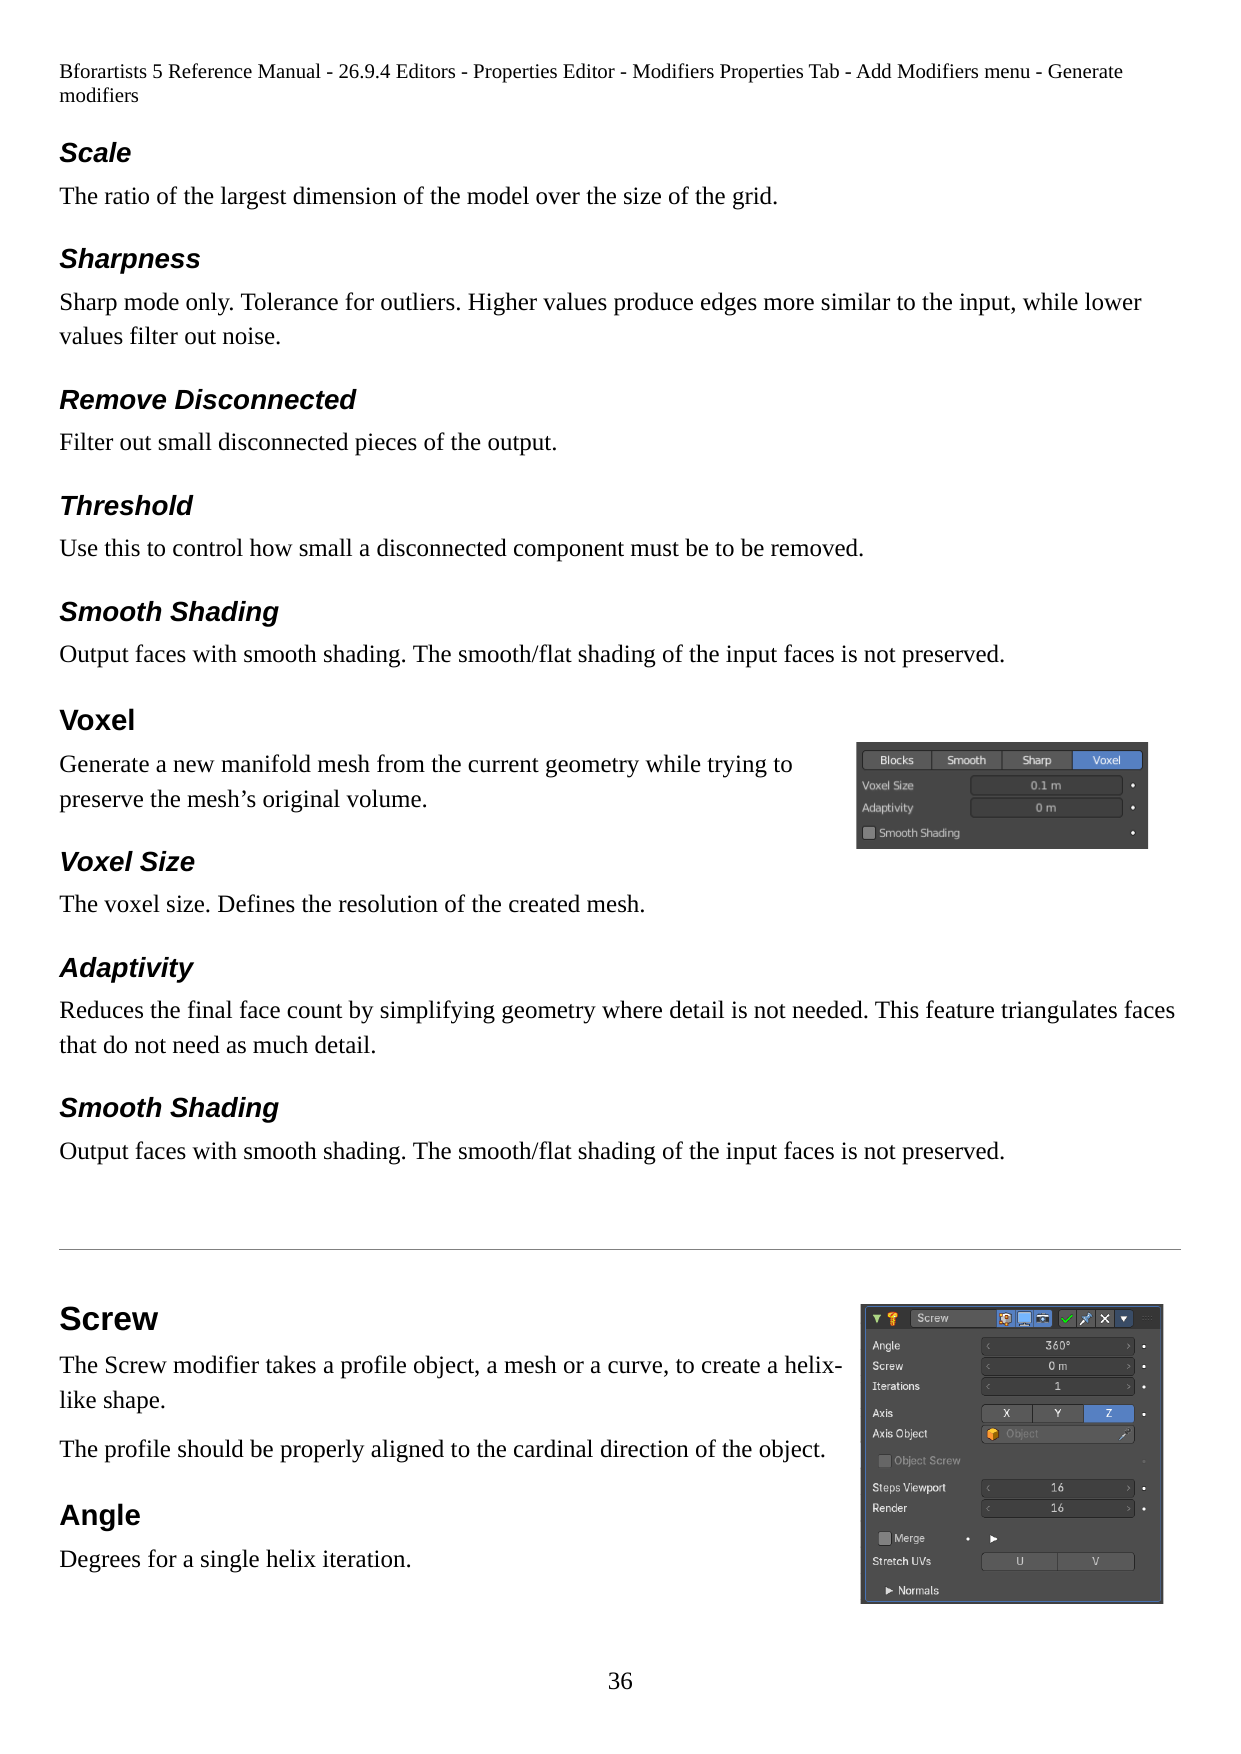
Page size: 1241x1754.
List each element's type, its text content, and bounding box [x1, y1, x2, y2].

text Output faces with smooth shading. The smooth/flat shading of the input faces is not preserved. [59, 639, 1181, 668]
text The ratio of the largest dimension of the model over the size of the grid. [59, 181, 1181, 210]
text Degrees for a single helix iteration. [59, 1544, 860, 1572]
subtitle Adaptivity [59, 951, 1181, 983]
text The Screw modifier takes a profile object, a mesh or a curve, to create a helix-like shape. [59, 1350, 860, 1413]
text Filter out small disconnected pieces of the output. [59, 427, 1181, 456]
text Reduces the final face count by simplifying geometry where detail is not needed. This feature triangulates faces that do not need as much detail. [59, 996, 1181, 1059]
subtitle Voxel Size [59, 845, 1181, 877]
text The profile should be properly aligned to the cardinal direction of the object. [59, 1434, 860, 1462]
picture [860, 1304, 1164, 1604]
text Generate a new manifold mesh from the current geometry while trying to preserve the mesh’s original volume. [59, 749, 856, 812]
subtitle Screw [59, 1299, 1181, 1338]
subtitle Threshold [59, 489, 1181, 521]
subtitle [1164, 1497, 1181, 1531]
subtitle Sharpness [59, 243, 1181, 274]
text The voxel size. Defines the resolution of the created mesh. [59, 889, 1181, 918]
subtitle Voxel [59, 703, 1181, 737]
text Use this to control how small a disconnected component must be to be removed. [59, 533, 1181, 562]
subtitle Angle [59, 1497, 860, 1531]
picture [856, 742, 1149, 849]
subtitle Smooth Shading [59, 595, 1181, 627]
subtitle Smooth Shading [59, 1092, 1181, 1123]
text Sharp mode only. Tolerance for outliers. Higher values produce edges more similar to the input, while lower values filter out noise. [59, 287, 1181, 350]
subtitle Scale [59, 137, 1181, 168]
subtitle Remove Disconnected [59, 383, 1181, 415]
text Output faces with smooth shading. The smooth/flat shading of the input faces is not preserved. [59, 1136, 1181, 1165]
